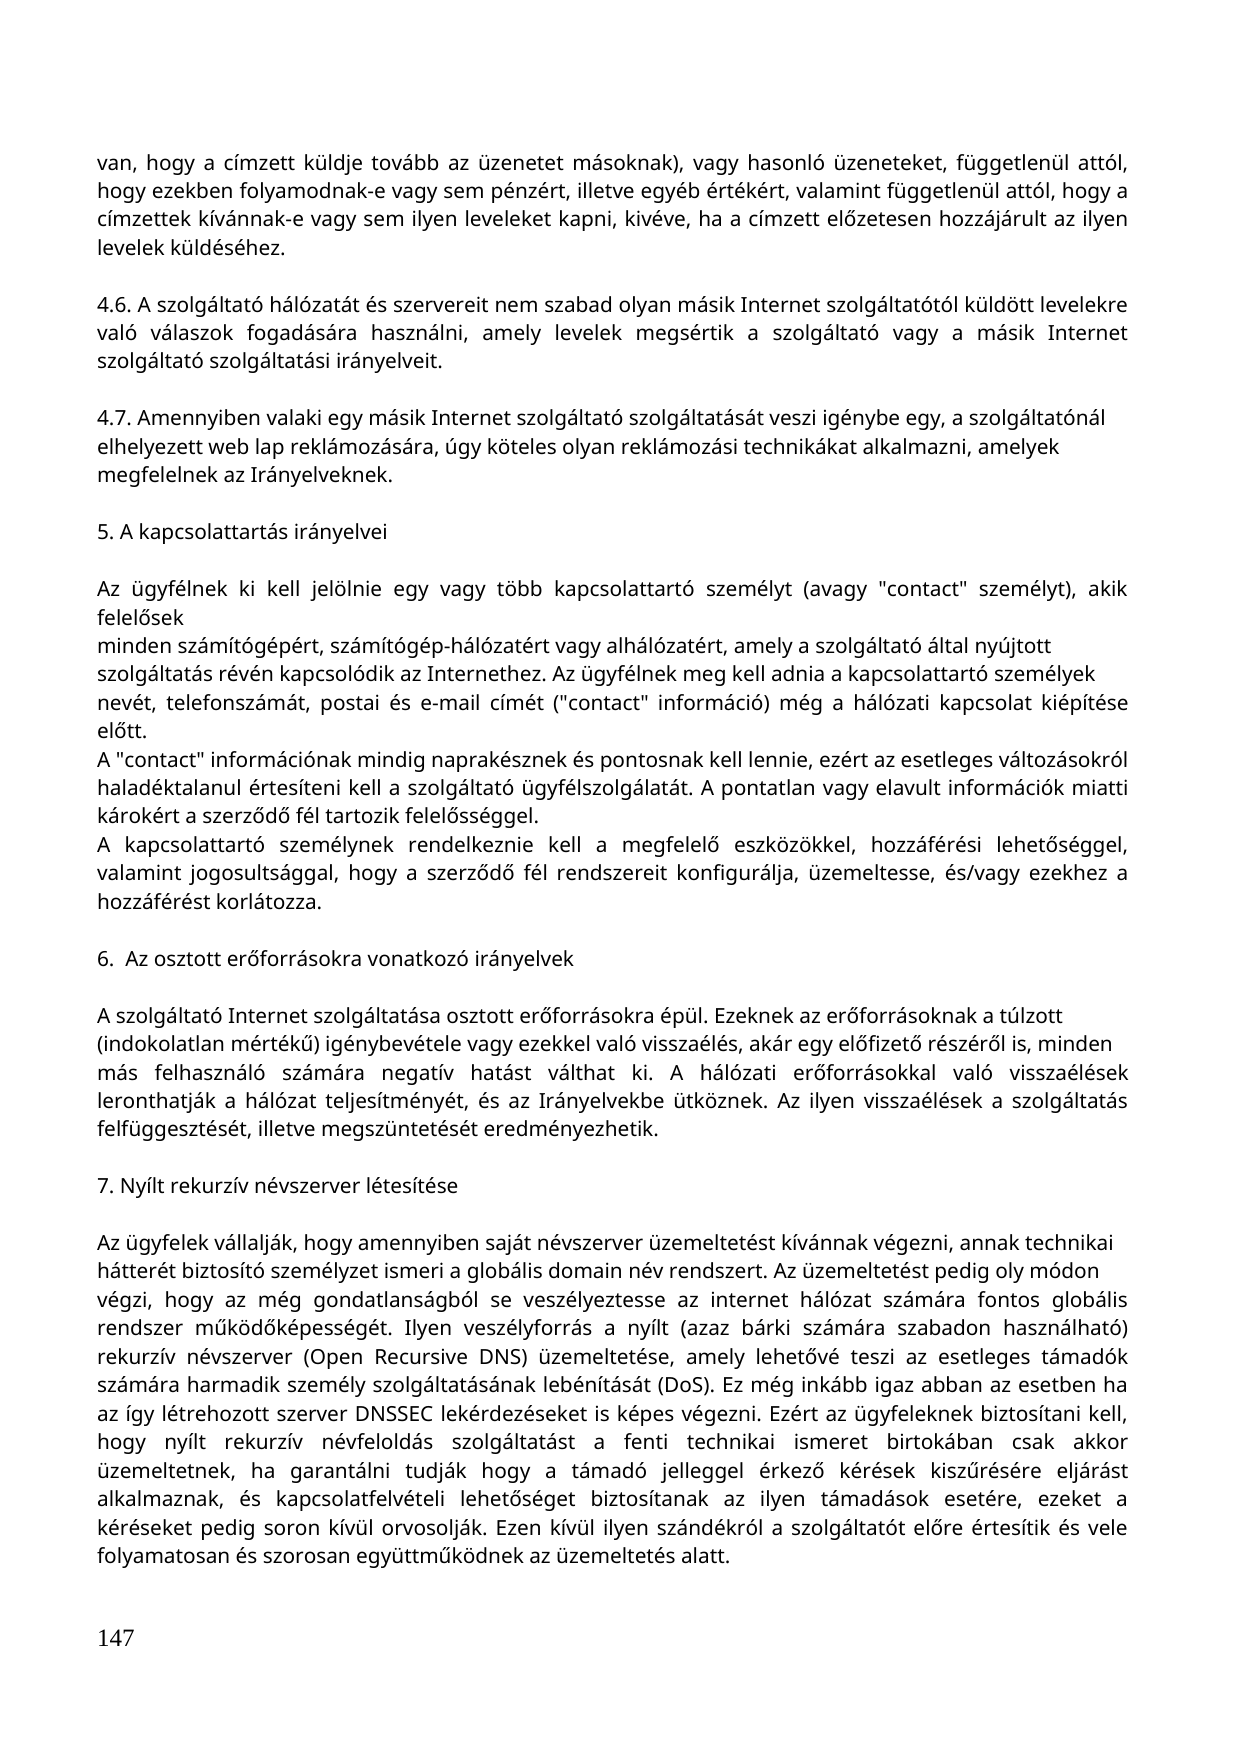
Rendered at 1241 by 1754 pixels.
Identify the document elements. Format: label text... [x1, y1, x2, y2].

text megfelelnek az Irányelveknek. [97, 460, 1130, 489]
text 7. Nyílt rekurzív névszerver létesítése [97, 1171, 1130, 1200]
text 4.7. Amennyiben valaki egy másik Internet szolgáltató szolgáltatását veszi igénybe egy, a szolgáltatónál [97, 403, 1130, 432]
text 6. Az osztott erőforrásokra vonatkozó irányelvek [97, 944, 1130, 972]
text szolgáltatás révén kapcsolódik az Internethez. Az ügyfélnek meg kell adnia a kapcsolattartó személyek [97, 659, 1130, 688]
text 5. A kapcsolattartás irányelvei [97, 517, 1130, 546]
text A "contact" információnak mindig naprakésznek és pontosnak kell lennie, ezért az esetleges változásokról haladéktalanul értesíteni kell a szolgáltató ügyfélszolgálatát. A pontatlan vagy elavult információk miatti károkért a szerződő fél tartozik felelősséggel. [97, 745, 1130, 830]
text van, hogy a címzett küldje tovább az üzenetet másoknak), vagy hasonló üzeneteket, függetlenül attól, hogy ezekben folyamodnak-e vagy sem pénzért, illetve egyéb értékért, valamint függetlenül attól, hogy a címzettek kívánnak-e vagy sem ilyen leveleket kapni, kivéve, ha a címzett előzetesen hozzájárult az ilyen levelek küldéséhez. [97, 148, 1130, 261]
text Az ügyfélnek ki kell jelölnie egy vagy több kapcsolattartó személyt (avagy "contact" személyt), akik felelősek [97, 574, 1130, 631]
text nevét, telefonszámát, postai és e-mail címét ("contact" információ) még a hálózati kapcsolat kiépítése előtt. [97, 688, 1130, 745]
text más felhasználó számára negatív hatást válthat ki. A hálózati erőforrásokkal való visszaélések leronthatják a hálózat teljesítményét, és az Irányelvekbe ütköznek. Az ilyen visszaélések a szolgáltatás felfüggesztését, illetve megszüntetését eredményezhetik. [97, 1058, 1130, 1143]
text (indokolatlan mértékű) igénybevétele vagy ezekkel való visszaélés, akár egy előfizető részéről is, minden [97, 1029, 1130, 1058]
text elhelyezett web lap reklámozására, úgy köteles olyan reklámozási technikákat alkalmazni, amelyek [97, 432, 1130, 460]
text minden számítógépért, számítógép-hálózatért vagy alhálózatért, amely a szolgáltató által nyújtott [97, 631, 1130, 659]
text 4.6. A szolgáltató hálózatát és szervereit nem szabad olyan másik Internet szolgáltatótól küldött levelekre való válaszok fogadására használni, amely levelek megsértik a szolgáltató vagy a másik Internet szolgáltató szolgáltatási irányelveit. [97, 290, 1130, 375]
text A kapcsolattartó személynek rendelkeznie kell a megfelelő eszközökkel, hozzáférési lehetőséggel, valamint jogosultsággal, hogy a szerződő fél rendszereit konfigurálja, üzemeltesse, és/vagy ezekhez a hozzáférést korlátozza. [97, 830, 1130, 915]
text végzi, hogy az még gondatlanságból se veszélyeztesse az internet hálózat számára fontos globális rendszer működőképességét. Ilyen veszélyforrás a nyílt (azaz bárki számára szabadon használható) rekurzív névszerver (Open Recursive DNS) üzemeltetése, amely lehetővé teszi az esetleges támadók számára harmadik személy szolgáltatásának lebénítását (DoS). Ez még inkább igaz abban az esetben ha az így létrehozott szerver DNSSEC lekérdezéseket is képes végezni. Ezért az ügyfeleknek biztosítani kell, hogy nyílt rekurzív névfeloldás szolgáltatást a fenti technikai ismeret birtokában csak akkor üzemeltetnek, ha garantálni tudják hogy a támadó jelleggel érkező kérések kiszűrésére eljárást alkalmaznak, és kapcsolatfelvételi lehetőséget biztosítanak az ilyen támadások esetére, ezeket a kéréseket pedig soron kívül orvosolják. Ezen kívül ilyen szándékról a szolgáltatót előre értesítik és vele folyamatosan és szorosan együttműködnek az üzemeltetés alatt. [97, 1285, 1130, 1569]
text hátterét biztosító személyzet ismeri a globális domain név rendszert. Az üzemeltetést pedig oly módon [97, 1257, 1130, 1285]
text Az ügyfelek vállalják, hogy amennyiben saját névszerver üzemeltetést kívánnak végezni, annak technikai [97, 1228, 1130, 1257]
text A szolgáltató Internet szolgáltatása osztott erőforrásokra épül. Ezeknek az erőforrásoknak a túlzott [97, 1001, 1130, 1029]
